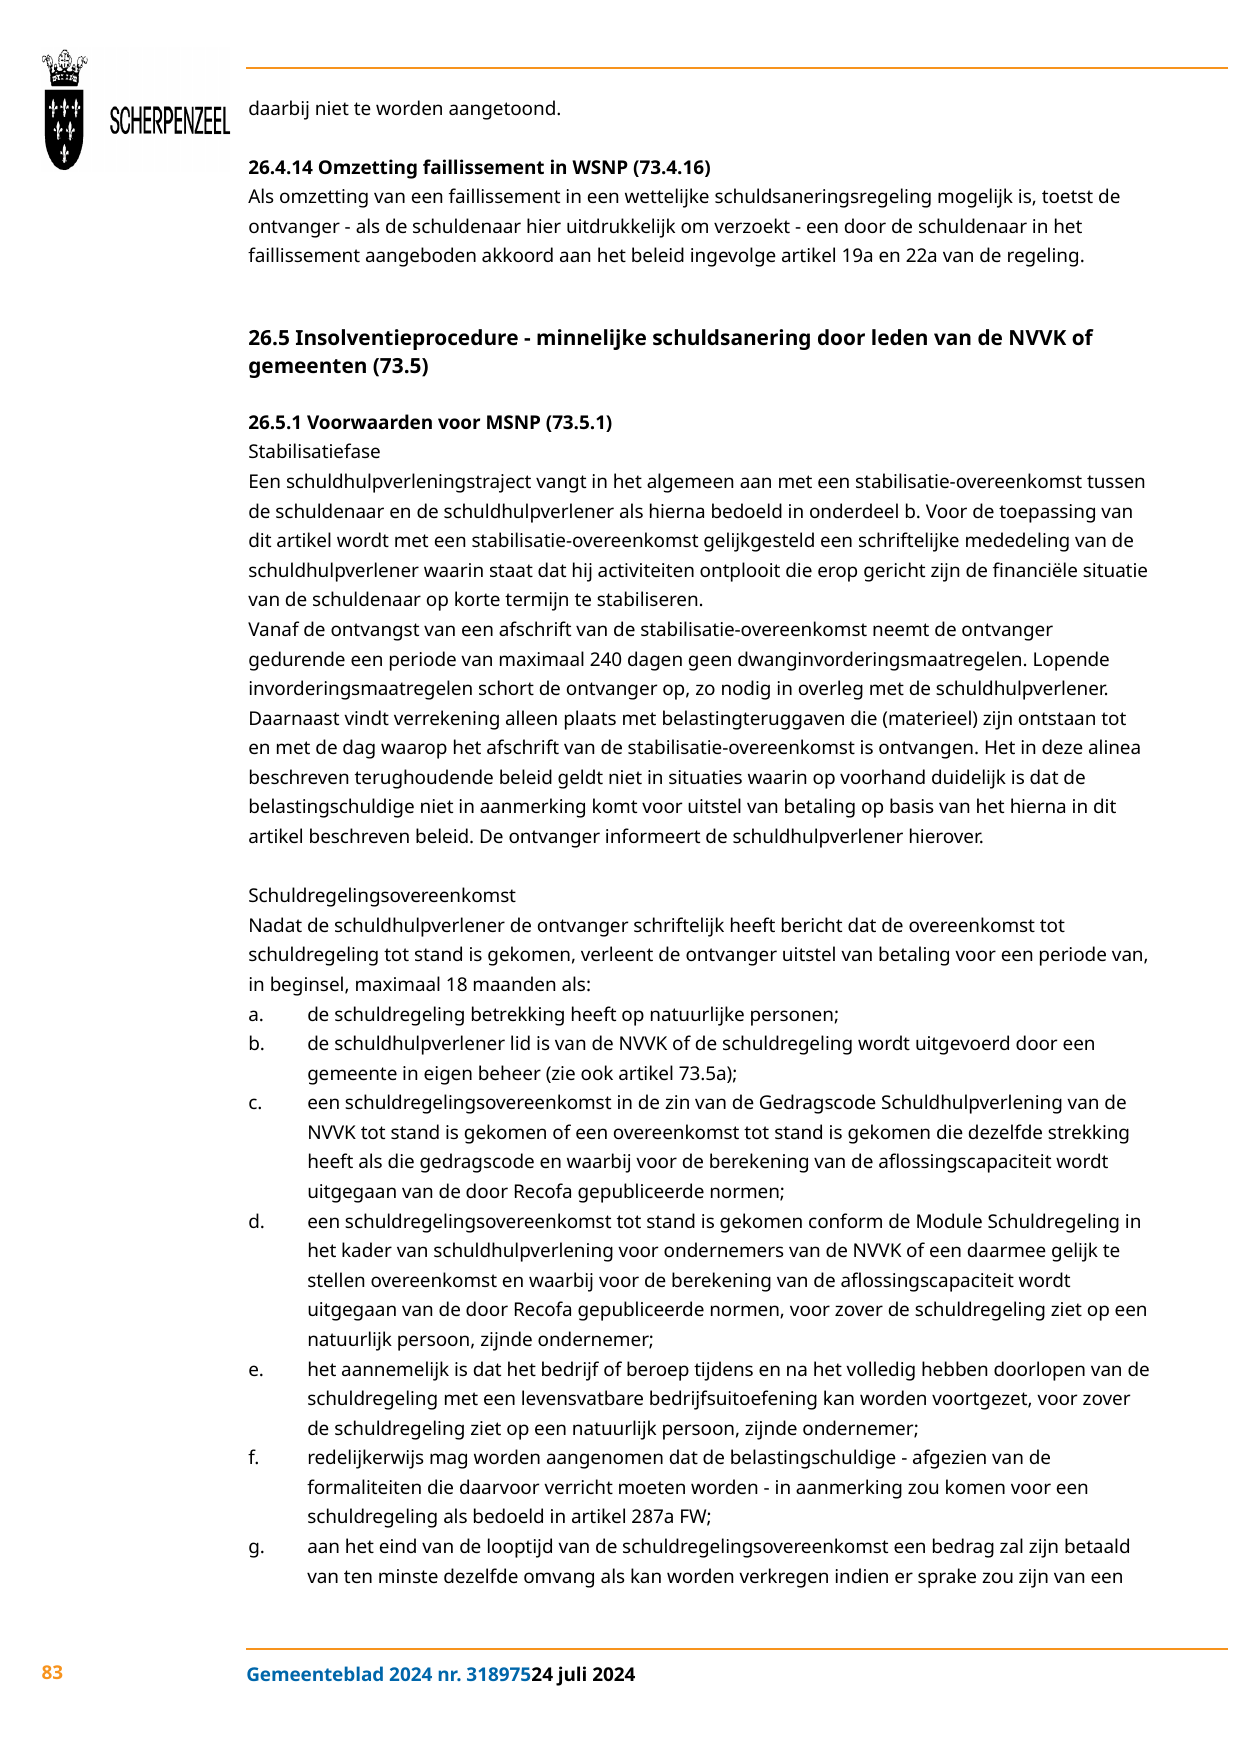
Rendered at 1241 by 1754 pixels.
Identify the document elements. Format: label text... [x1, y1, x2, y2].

list aan het eind van de looptijd van de schuldregelingsovereenkomst een bedrag zal zijn betaald van ten minste dezelfde omvang als kan worden verkregen indien er sprake zou zijn van een [248, 1533, 1152, 1589]
text 26.5 Insolventieprocedure - minnelijke schuldsanering door leden van de NVVK of gemeenten (73.5) [248, 323, 1152, 379]
picture [41, 47, 231, 172]
text Een schuldhulpverleningstraject vangt in het algemeen aan met een stabilisatie-overeenkomst tussen de schuldenaar en de schuldhulpverlener als hierna bedoeld in onderdeel b. Voor de toepassing van dit artikel wordt met een stabilisatie-overeenkomst gelijkgesteld een schriftelijke mededeling van de schuldhulpverlener waarin staat dat hij activiteiten ontplooit die erop gericht zijn de financiële situatie van de schuldenaar op korte termijn te stabiliseren. [248, 468, 1152, 612]
text Nadat de schuldhulpverlener de ontvanger schriftelijk heeft bericht dat de overeenkomst tot schuldregeling tot stand is gekomen, verleent de ontvanger uitstel van betaling voor een periode van, in beginsel, maximaal 18 maanden als: [248, 912, 1152, 997]
list een schuldregelingsovereenkomst in de zin van de Gedragscode Schuldhulpverlening van de NVVK tot stand is gekomen of een overeenkomst tot stand is gekomen die dezelfde strekking heeft als die gedragscode en waarbij voor de berekening van de aflossingscapaciteit wordt uitgegaan van de door Recofa gepubliceerde normen; [248, 1089, 1152, 1204]
text Stabilisatiefase [248, 439, 1152, 464]
text Vanaf de ontvangst van een afschrift van de stabilisatie-overeenkomst neemt de ontvanger gedurende een periode van maximaal 240 dagen geen dwanginvorderingsmaatregelen. Lopende invorderingsmaatregelen schort de ontvanger op, zo nodig in overleg met de schuldhulpverlener. Daarnaast vindt verrekening alleen plaats met belastingteruggaven die (materieel) zijn ontstaan tot en met de dag waarop het afschrift van de stabilisatie-overeenkomst is ontvangen. Het in deze alinea beschreven terughoudende beleid geldt niet in situaties waarin op voorhand duidelijk is dat de belastingschuldige niet in aanmerking komt voor uitstel van betaling op basis van het hierna in dit artikel beschreven beleid. De ontvanger informeert de schuldhulpverlener hierover. [248, 616, 1152, 849]
list het aannemelijk is dat het bedrijf of beroep tijdens en na het volledig hebben doorlopen van de schuldregeling met een levensvatbare bedrijfsuitoefening kan worden voortgezet, voor zover de schuldregeling ziet op een natuurlijk persoon, zijnde ondernemer; [248, 1356, 1152, 1441]
text daarbij niet te worden aangetoond. [248, 95, 1152, 121]
text 26.4.14 Omzetting faillissement in WSNP (73.4.16) [248, 154, 1152, 180]
text Schuldregelingsovereenkomst [248, 882, 1152, 908]
text 26.5.1 Voorwaarden voor MSNP (73.5.1) [248, 409, 1152, 435]
list redelijkerwijs mag worden aangenomen dat de belastingschuldige - afgezien van de formaliteiten die daarvoor verricht moeten worden - in aanmerking zou komen voor een schuldregeling als bedoeld in artikel 287a FW; [248, 1444, 1152, 1529]
list een schuldregelingsovereenkomst tot stand is gekomen conform de Module Schuldregeling in het kader van schuldhulpverlening voor ondernemers van de NVVK of een daarmee gelijk te stellen overeenkomst en waarbij voor de berekening van de aflossingscapaciteit wordt uitgegaan van de door Recofa gepubliceerde normen, voor zover de schuldregeling ziet op een natuurlijk persoon, zijnde ondernemer; [248, 1208, 1152, 1352]
text Als omzetting van een faillissement in een wettelijke schuldsaneringsregeling mogelijk is, toetst de ontvanger - als de schuldenaar hier uitdrukkelijk om verzoekt - een door de schuldenaar in het faillissement aangeboden akkoord aan het beleid ingevolge artikel 19a en 22a van de regeling. [248, 183, 1152, 268]
list de schuldhulpverlener lid is van de NVVK of de schuldregeling wordt uitgevoerd door een gemeente in eigen beheer (zie ook artikel 73.5a); [248, 1030, 1152, 1086]
list de schuldregeling betrekking heeft op natuurlijke personen; [248, 1001, 1152, 1027]
